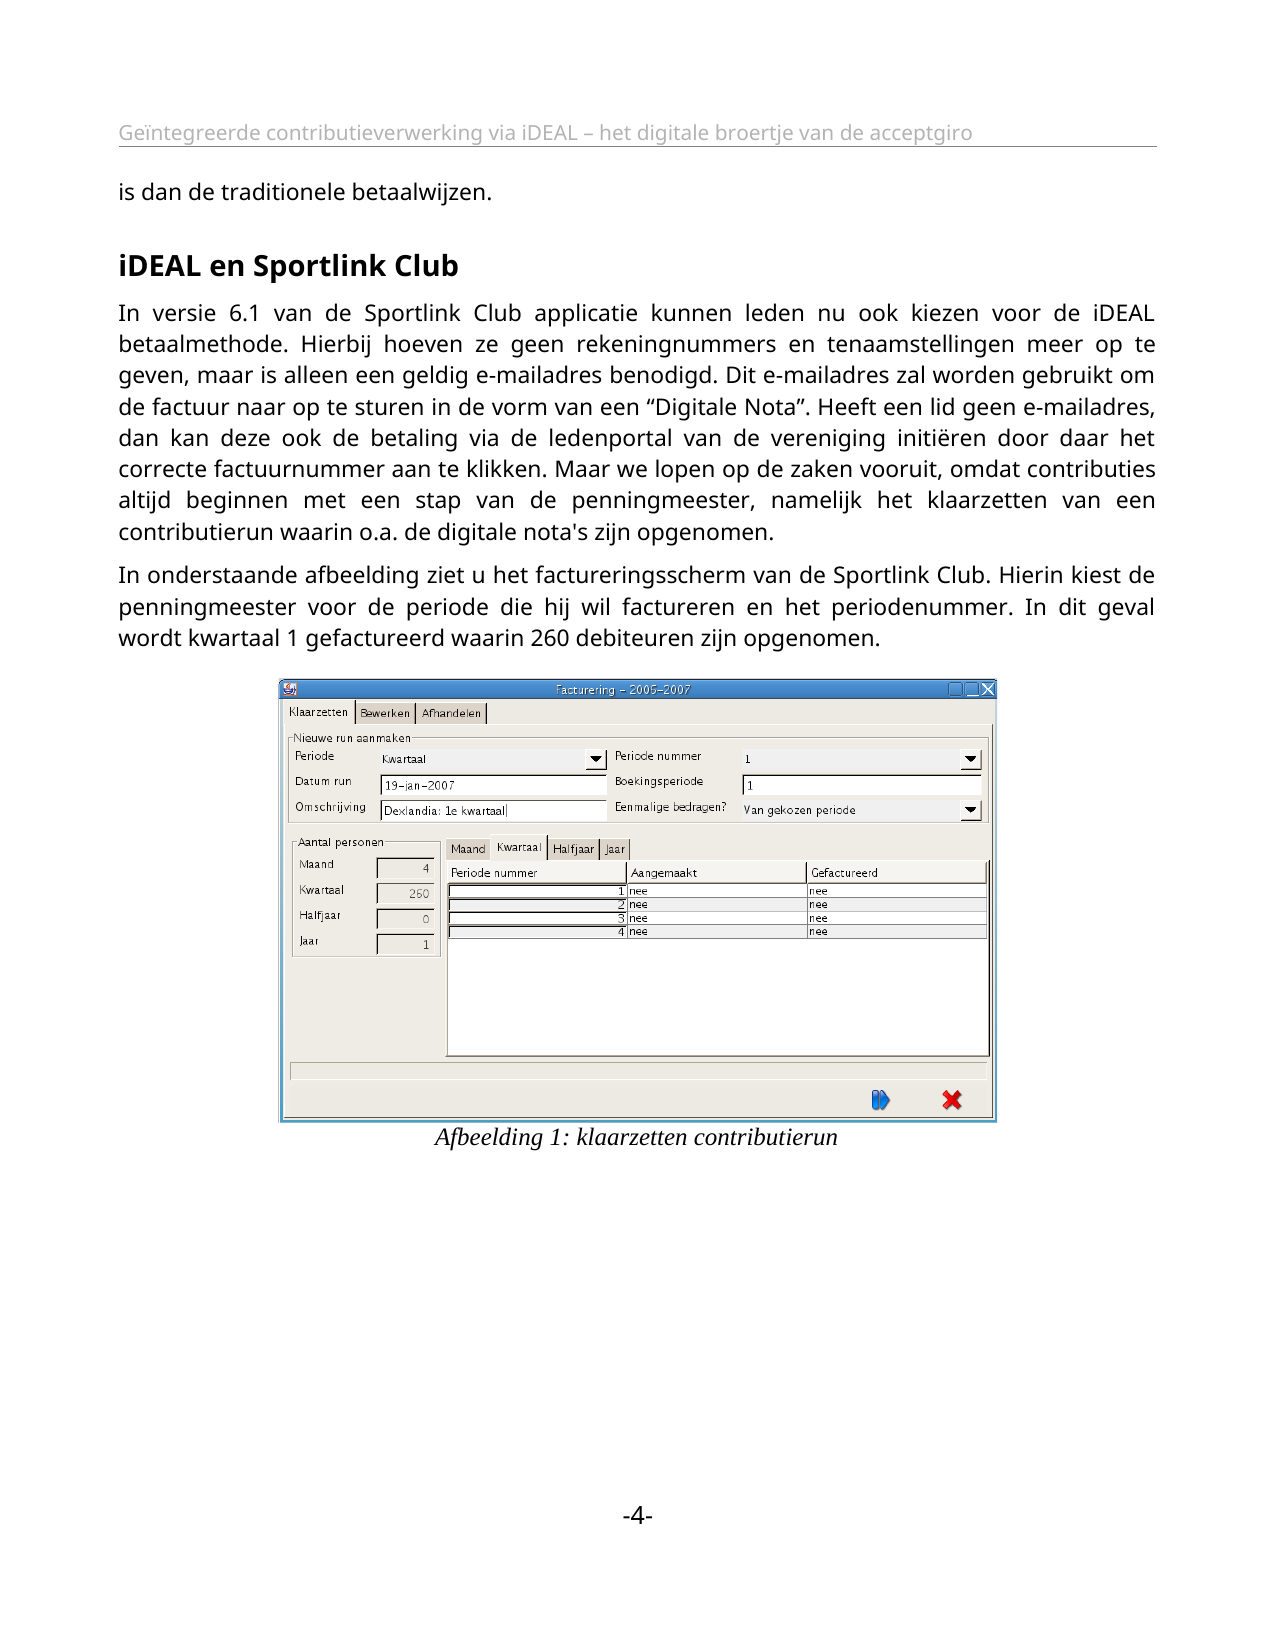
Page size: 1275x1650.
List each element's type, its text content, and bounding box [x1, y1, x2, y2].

text Afbeelding 1: klaarzetten contributierun [278, 1123, 997, 1150]
text is dan de traditionele betaalwijzen. [118, 176, 1157, 207]
picture [278, 678, 998, 1123]
text In versie 6.1 van de Sportlink Club applicatie kunnen leden nu ook kiezen voor de iDEAL betaalmethode. Hierbij hoeven ze geen rekeningnummers en tenaamstellingen meer op te geven, maar is alleen een geldig e-mailadres benodigd. Dit e-mailadres zal worden gebruikt om de factuur naar op te sturen in de vorm van een “Digitale Nota”. Heeft een lid geen e-mailadres, dan kan deze ook de betaling via de ledenportal van de vereniging initiëren door daar het correcte factuurnummer aan te klikken. Maar we lopen op de zaken vooruit, omdat contributies altijd beginnen met een stap van de penningmeester, namelijk het klaarzetten van een contributierun waarin o.a. de digitale nota's zijn opgenomen. [118, 297, 1157, 547]
subtitle iDEAL en Sportlink Club [118, 245, 1157, 284]
text In onderstaande afbeelding ziet u het factureringsscherm van de Sportlink Club. Hierin kiest de penningmeester voor de periode die hij wil factureren en het periodenummer. In dit geval wordt kwartaal 1 gefactureerd waarin 260 debiteuren zijn opgenomen. [118, 559, 1157, 653]
